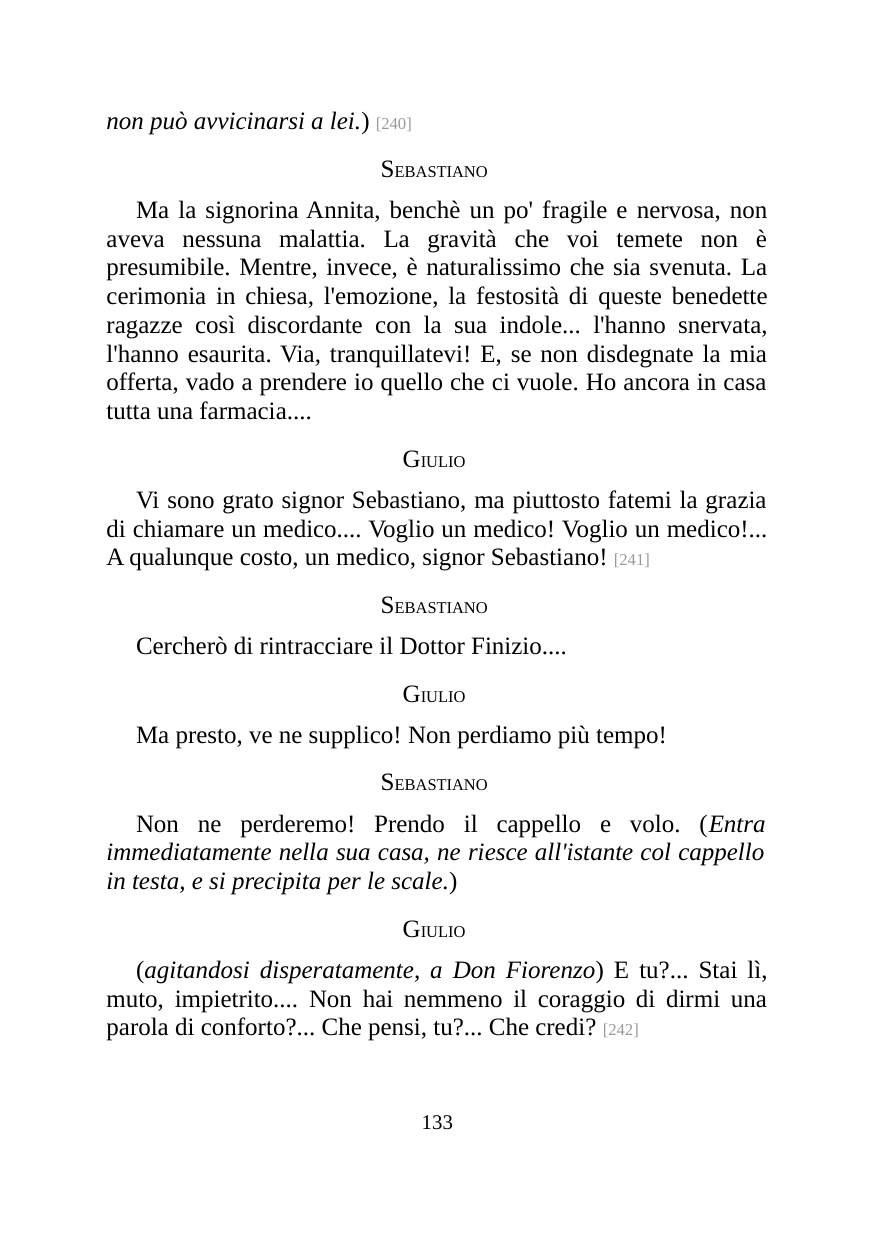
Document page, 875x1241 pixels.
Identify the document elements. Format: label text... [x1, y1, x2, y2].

text non può avvicinarsi a lei.) [240] [106, 106, 768, 135]
text (agitandosi disperatamente, a Don Fiorenzo) E tu?... Stai lì, muto, impietrito.... Non hai nemmeno il coraggio di dirmi una parola di conforto?... Che pensi, tu?... Che credi? [242] [106, 955, 768, 1041]
text Sebastiano [106, 154, 768, 182]
text Sebastiano [106, 590, 768, 619]
text Giulio [106, 914, 768, 942]
text Non ne perderemo! Prendo il cappello e volo. (Entra immediatamente nella sua casa, ne riesce all'istante col cappello in testa, e si precipita per le scale.) [106, 809, 768, 895]
text Ma la signorina Annita, benchè un po' fragile e nervosa, non aveva nessuna malattia. La gravità che voi temete non è presumibile. Mentre, invece, è naturalissimo che sia svenuta. La cerimonia in chiesa, l'emozione, la festosità di queste benedette ragazze così discordante con la sua indole... l'hanno snervata, l'hanno esaurita. Via, tranquillatevi! E, se non disdegnate la mia offerta, vado a prendere io quello che ci vuole. Ho ancora in casa tutta una farmacia.... [106, 195, 768, 425]
text Cercherò di rintracciare il Dottor Finizio.... [106, 631, 768, 660]
text Vi sono grato signor Sebastiano, ma piuttosto fatemi la grazia di chiamare un medico.... Voglio un medico! Voglio un medico!... A qualunque costo, un medico, signor Sebastiano! [241] [106, 485, 768, 571]
text Ma presto, ve ne supplico! Non perdiamo più tempo! [106, 720, 768, 749]
text Giulio [106, 679, 768, 707]
text Giulio [106, 444, 768, 472]
text Sebastiano [106, 767, 768, 796]
